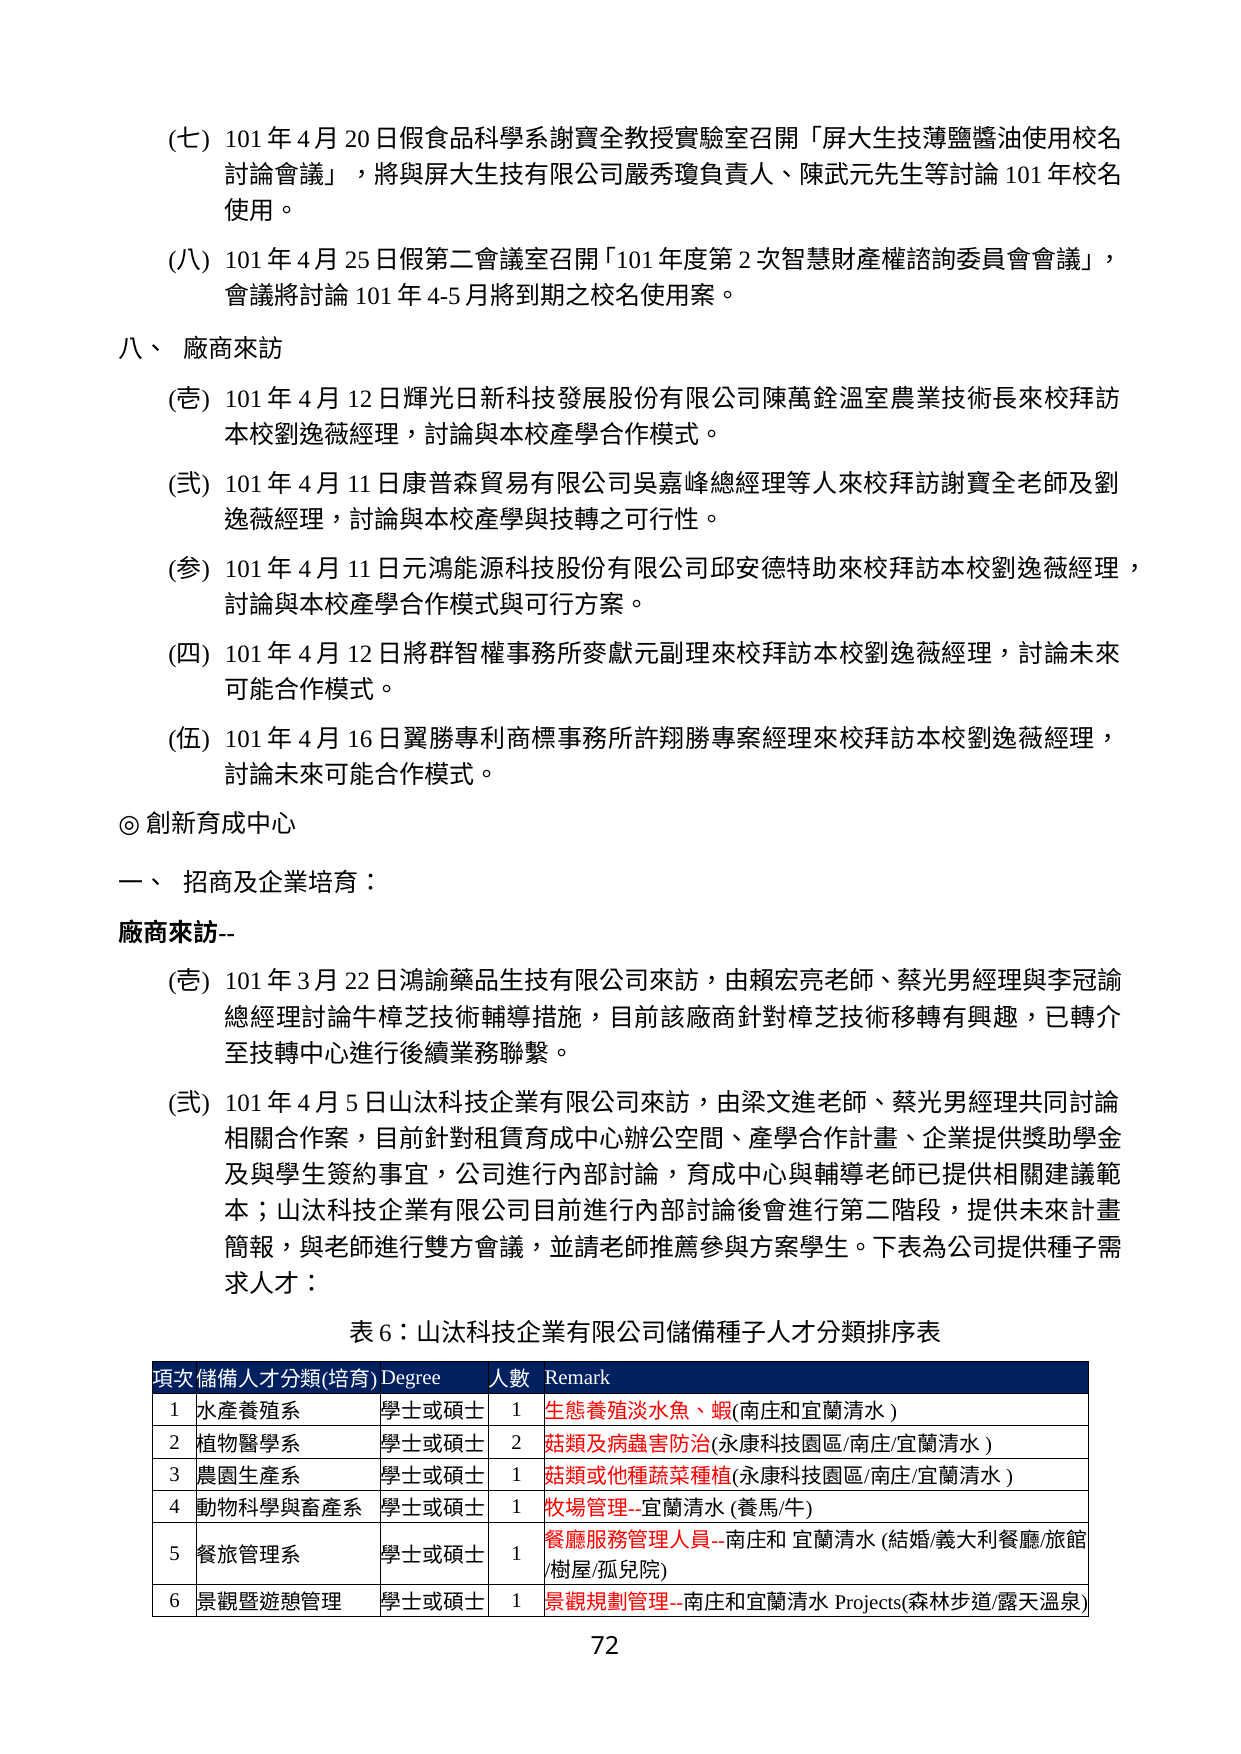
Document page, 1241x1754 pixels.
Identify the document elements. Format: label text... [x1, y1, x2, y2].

list 101年4月11日康普森貿易有限公司吳嘉峰總經理等人來校拜訪謝寶全老師及劉逸薇經理，討論與本校產學與技轉之可行性。 [168, 463, 1122, 536]
table_cell 1 [489, 1585, 544, 1616]
table_cell 1 [489, 1523, 544, 1584]
table_cell 菇類及病蟲害防治(永康科技園區/南庄/宜蘭清水 ) [545, 1426, 1088, 1458]
table_cell 景觀暨遊憩管理 [197, 1585, 380, 1616]
table_cell 生態養殖淡水魚、蝦(南庄和宜蘭清水 ) [545, 1394, 1088, 1425]
table_cell 6 [153, 1585, 196, 1616]
list 101年4月12日將群智權事務所麥獻元副理來校拜訪本校劉逸薇經理，討論未來可能合作模式。 [168, 633, 1122, 706]
table_cell 餐旅管理系 [197, 1523, 380, 1584]
table_header 項次 [153, 1362, 196, 1393]
list 101年4月25日假第二會議室召開「101年度第2次智慧財產權諮詢委員會會議」，會議將討論101年4-5月將到期之校名使用案。 [168, 239, 1122, 312]
list 101年4月20日假食品科學系謝寶全教授實驗室召開「屏大生技薄鹽醬油使用校名討論會議」，將與屏大生技有限公司嚴秀瓊負責人、陳武元先生等討論101年校名使用。 [168, 118, 1122, 227]
table_cell 學士或碩士 [381, 1585, 488, 1616]
table_cell 植物醫學系 [197, 1426, 380, 1458]
table_cell 1 [489, 1491, 544, 1522]
table_header Remark [545, 1362, 1088, 1393]
table_cell 菇類或他種蔬菜種植(永康科技園區/南庄/宜蘭清水 ) [545, 1459, 1088, 1490]
table_cell 學士或碩士 [381, 1523, 488, 1584]
table_cell 5 [153, 1523, 196, 1584]
table_header 儲備人才分類(培育) [197, 1362, 380, 1393]
table_cell 2 [153, 1426, 196, 1458]
table_cell 餐廳服務管理人員--南庄和 宜蘭清水 (結婚/義大利餐廳/旅館/樹屋/孤兒院) [545, 1523, 1088, 1584]
text 廠商來訪-- [118, 912, 1122, 948]
list 101年3月22日鴻諭藥品生技有限公司來訪，由賴宏亮老師、蔡光男經理與李冠諭總經理討論牛樟芝技術輔導措施，目前該廠商針對樟芝技術移轉有興趣，已轉介至技轉中心進行後續業務聯繫。 [168, 961, 1122, 1069]
table_cell 1 [489, 1394, 544, 1425]
list 招商及企業培育： [118, 858, 1122, 899]
table_cell 學士或碩士 [381, 1394, 488, 1425]
text ◎ 創新育成中心 [118, 803, 1127, 840]
table_cell 農園生產系 [197, 1459, 380, 1490]
table_cell 1 [153, 1394, 196, 1425]
table_cell 動物科學與畜產系 [197, 1491, 380, 1522]
list 101年4月12日輝光日新科技發展股份有限公司陳萬銓溫室農業技術長來校拜訪本校劉逸薇經理，討論與本校產學合作模式。 [168, 378, 1122, 451]
table_cell 學士或碩士 [381, 1491, 488, 1522]
text 表6：山汰科技企業有限公司儲備種子人才分類排序表 [168, 1312, 1122, 1348]
table_cell 2 [489, 1426, 544, 1458]
list 101年4月11日元鴻能源科技股份有限公司邱安德特助來校拜訪本校劉逸薇經理，討論與本校產學合作模式與可行方案。 [168, 548, 1122, 621]
table_cell 1 [489, 1459, 544, 1490]
table_cell 景觀規劃管理--南庄和宜蘭清水 Projects(森林步道/露天溫泉) [545, 1585, 1088, 1616]
table_cell 學士或碩士 [381, 1426, 488, 1458]
table_cell 學士或碩士 [381, 1459, 488, 1490]
table_cell 牧場管理--宜蘭清水 (養馬/牛) [545, 1491, 1088, 1522]
table_header 人數 [489, 1362, 544, 1393]
table_cell 水產養殖系 [197, 1394, 380, 1425]
list 101年4月16日翼勝專利商標事務所許翔勝專案經理來校拜訪本校劉逸薇經理，討論未來可能合作模式。 [168, 718, 1122, 791]
table_header Degree [381, 1362, 488, 1393]
table_cell 3 [153, 1459, 196, 1490]
table_cell 4 [153, 1491, 196, 1522]
list 101年4月5日山汰科技企業有限公司來訪，由梁文進老師、蔡光男經理共同討論相關合作案，目前針對租賃育成中心辦公空間、產學合作計畫、企業提供獎助學金及與學生簽約事宜，公司進行內部討論，育成中心與輔導老師已提供相關建議範本；山汰科技企業有限公司目前進行內部討論後會進行第二階段，提供未來計畫簡報，與老師進行雙方會議，並請老師推薦參與方案學生。下表為公司提供種子需求人才： [168, 1082, 1122, 1299]
list 廠商來訪 [118, 324, 1122, 366]
